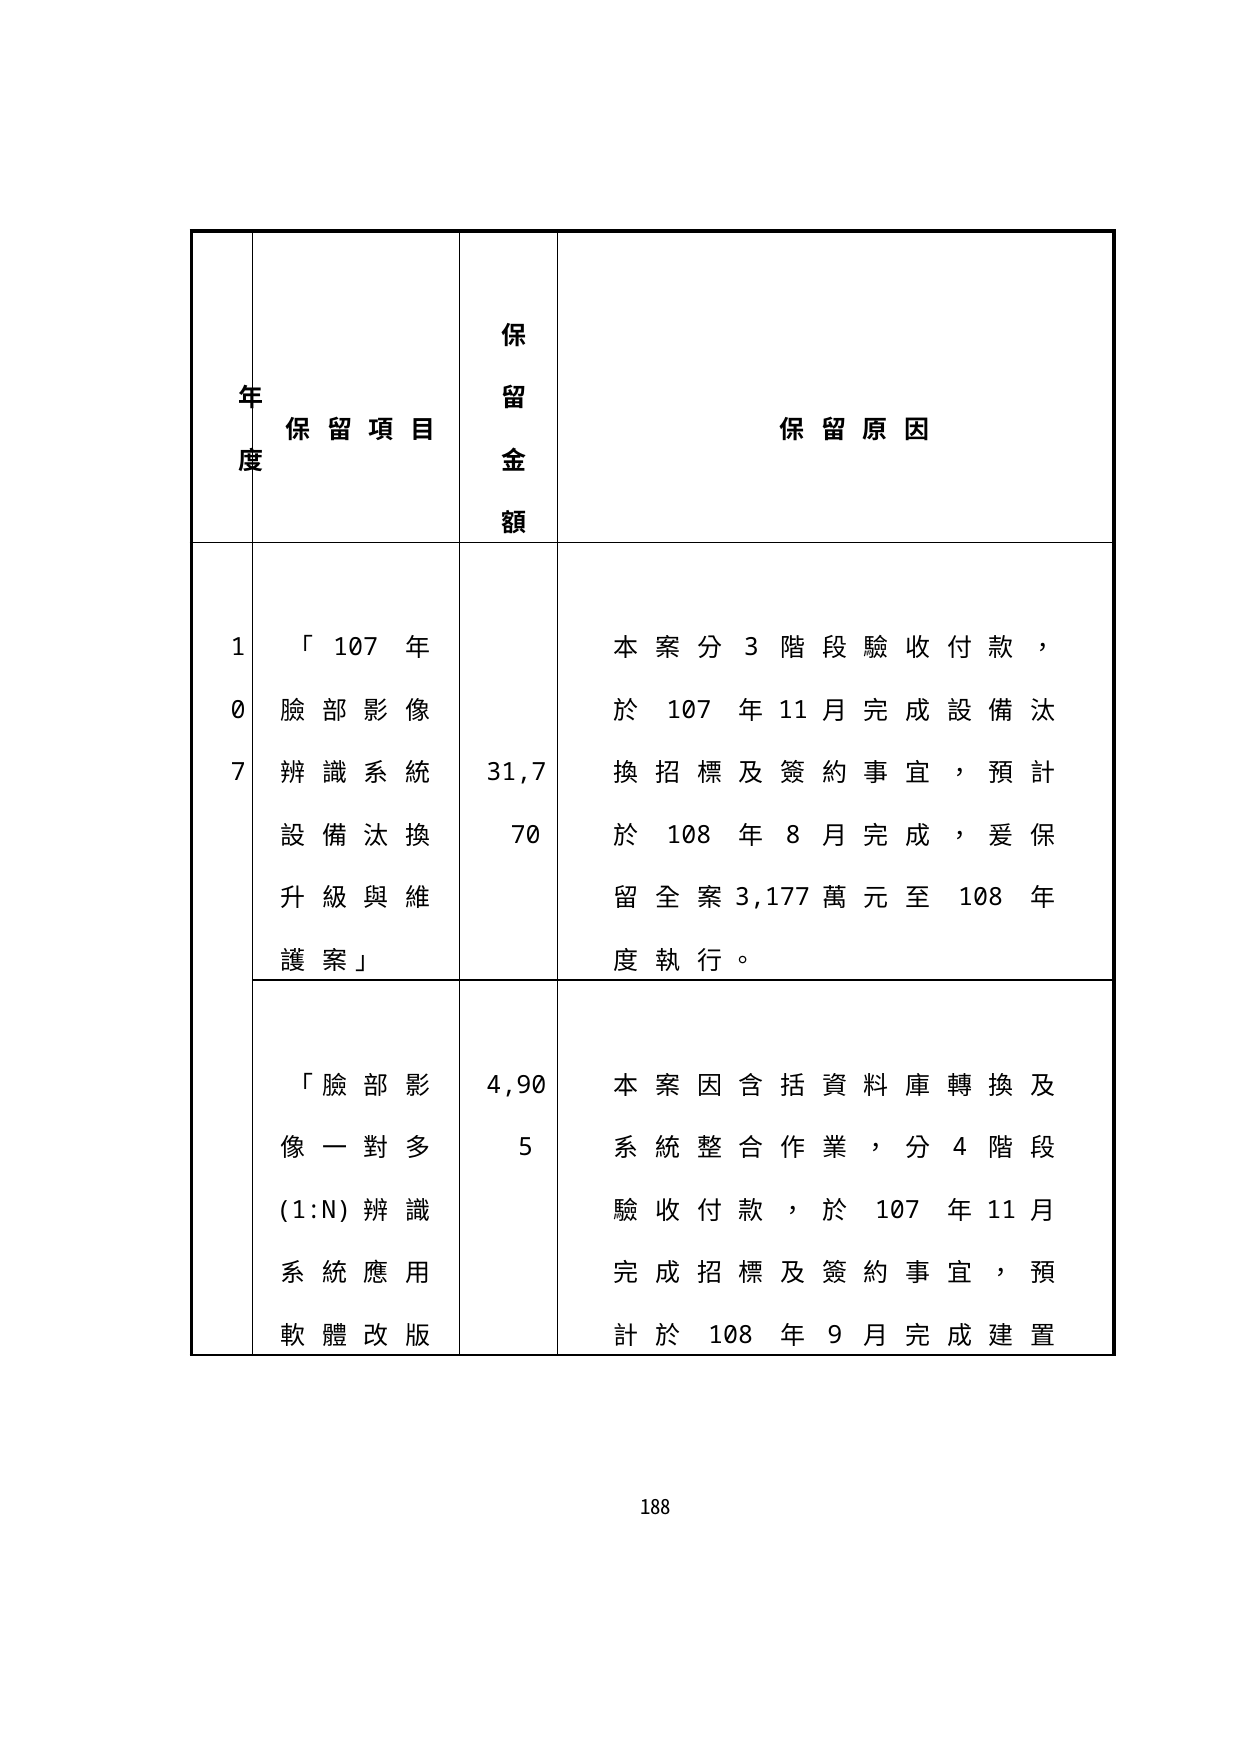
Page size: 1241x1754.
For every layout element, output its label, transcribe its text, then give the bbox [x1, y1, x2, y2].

table_header 年度 [193, 233, 252, 542]
table_cell 31,770 [460, 543, 557, 979]
table_header 保留金額 [460, 233, 557, 542]
table_cell 「107年臉部影像辨識系統設備汰換升級與維護案」 [253, 543, 459, 979]
table_cell 本案因含括資料庫轉換及系統整合作業，分4階段驗收付款，於107年11月完成招標及簽約事宜，預計於108年9月完成建置 [558, 981, 1112, 1354]
table_cell 「臉部影像一對多(1:N)辨識系統應用軟體改版 [253, 981, 459, 1354]
table_cell 107 [193, 543, 252, 1354]
table_header 保留原因 [558, 233, 1112, 542]
table_header 保留項目 [253, 233, 459, 542]
table_cell 4,905 [460, 981, 557, 1354]
table_cell 本案分3階段驗收付款，於107年11月完成設備汰換招標及簽約事宜，預計於108年8月完成，爰保留全案3,177萬元至108年度執行。 [558, 543, 1112, 979]
